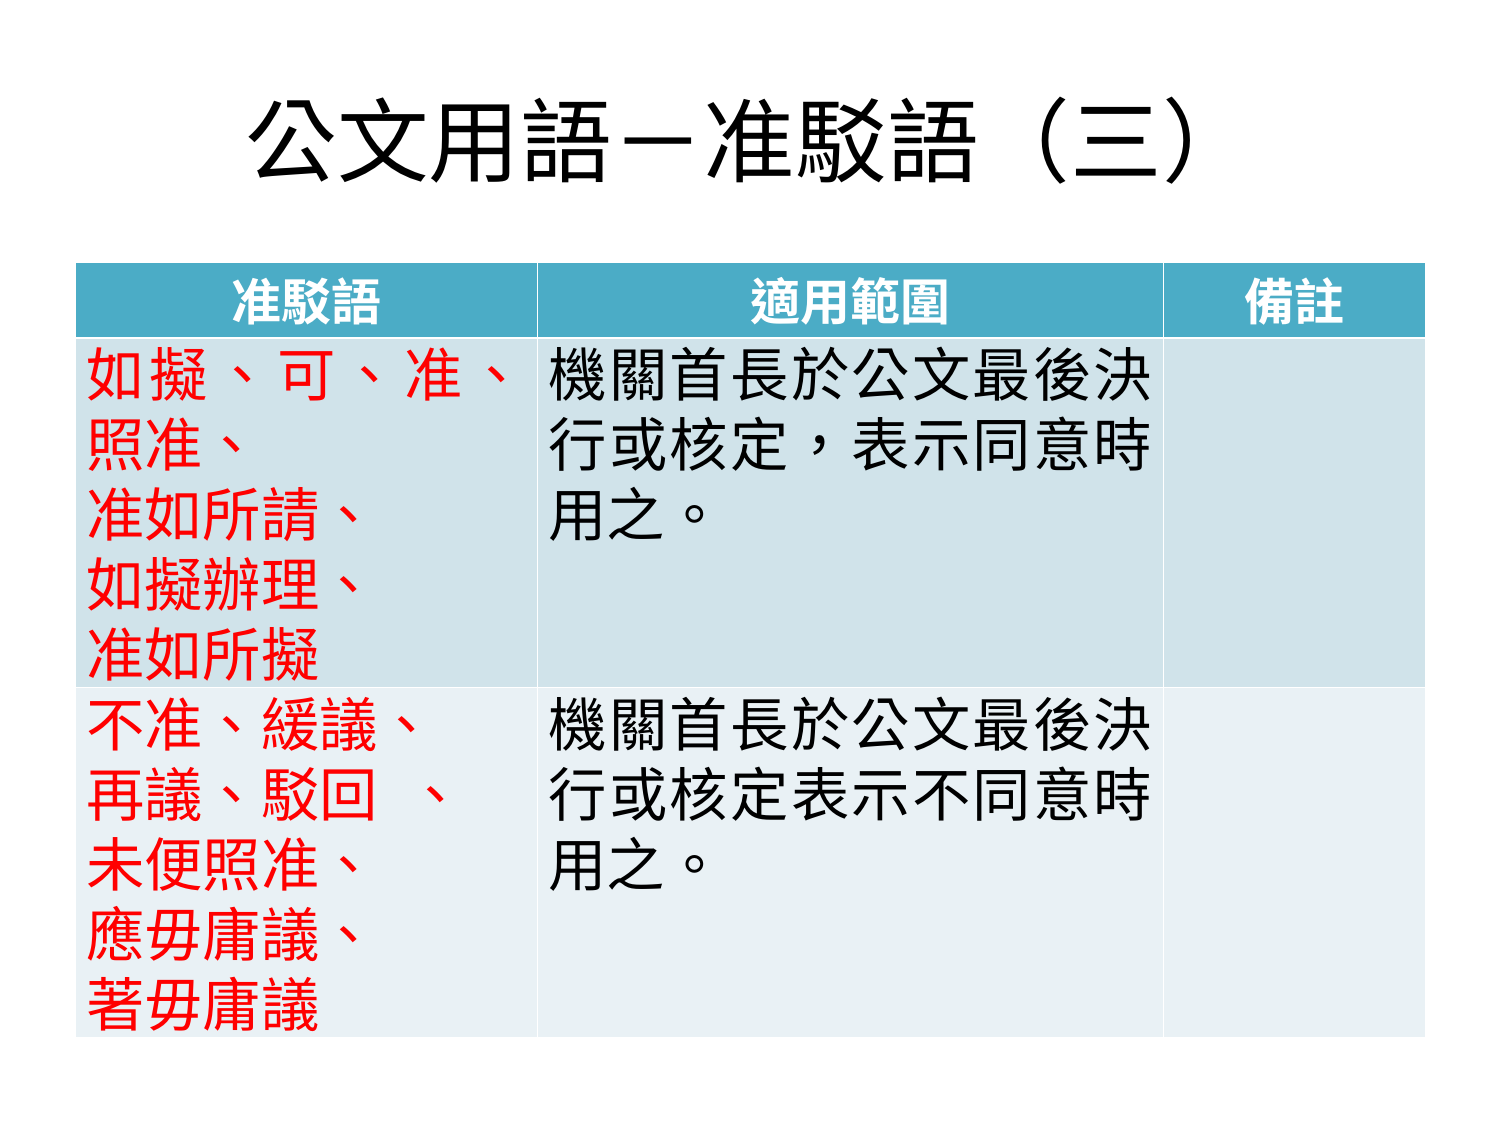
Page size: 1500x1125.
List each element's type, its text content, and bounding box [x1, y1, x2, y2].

table_cell 如擬、可、准、照准、 准如所請、 如擬辦理、 准如所擬 [76, 339, 537, 687]
table_cell 機關首長於公文最後決行或核定表示不同意時用之。 [538, 688, 1163, 1037]
table_header 准駁語 [76, 263, 537, 337]
table_header 備註 [1164, 263, 1425, 337]
table_header 適用範圍 [538, 263, 1163, 337]
table_cell 不准、緩議、 再議、駁回 、 未便照准、 應毋庸議、 著毋庸議 [76, 688, 537, 1037]
table_cell [1164, 688, 1425, 1037]
table_cell 機關首長於公文最後決行或核定，表示同意時用之。 [538, 339, 1163, 687]
title 公文用語－准駁語（三） [75, 45, 1426, 233]
table_cell [1164, 339, 1425, 687]
